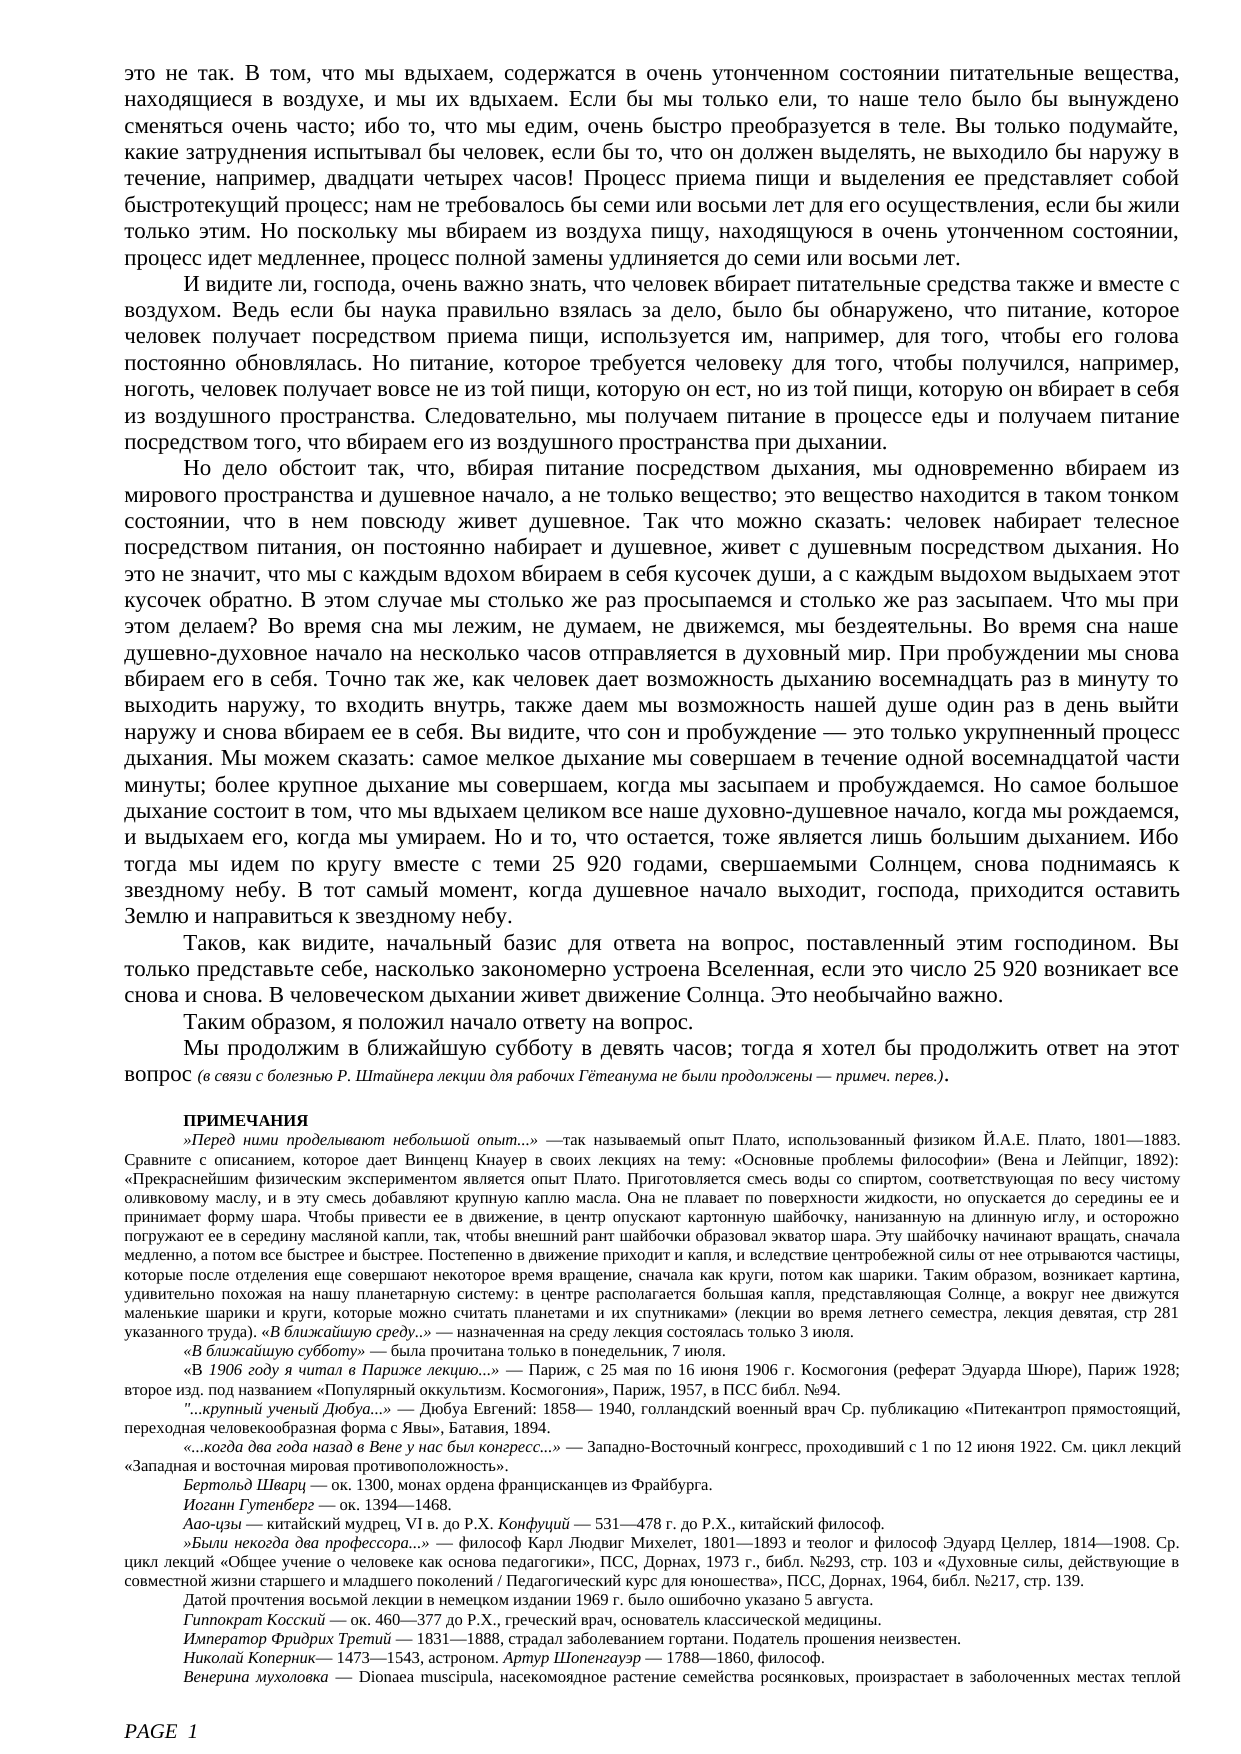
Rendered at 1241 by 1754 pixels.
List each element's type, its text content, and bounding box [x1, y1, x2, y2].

text Датой прочтения восьмой лекции в немецком издании 1969 г. было ошибочно указано 5 августа. [124, 1590, 1181, 1609]
text ПРИМЕЧАНИЯ [124, 1111, 1181, 1130]
text Мы продолжим в ближайшую субботу в девять часов; тогда я хотел бы продолжить ответ на этот вопрос (в связи с болезнью Р. Штайнера лекции для рабочих Гётеанума не были продолжены — примеч. перев.). [124, 1034, 1181, 1087]
text «В ближайшую субботу» — была прочитана только в понедельник, 7 июля. [124, 1341, 1181, 1360]
text «В 1906 году я читал в Париже лекцию...» — Париж, с 25 мая по 16 июня 1906 г. Космогония (реферат Эдуарда Шюре), Париж 1928; второе изд. под названием «Популярный оккультизм. Космогония», Париж, 1957, в ПСС библ. №94. [124, 1360, 1181, 1398]
text И видите ли, господа, очень важно знать, что человек вбирает питательные средства также и вместе с воздухом. Ведь если бы наука правильно взялась за дело, было бы обнаружено, что питание, которое человек получает посредством приема пищи, используется им, например, для того, чтобы его голова постоянно обновлялась. Но питание, которое требуется человеку для того, чтобы получился, например, ноготь, человек получает вовсе не из той пищи, которую он ест, но из той пищи, которую он вбирает в себя из воздушного пространства. Следовательно, мы получаем питание в процессе еды и получаем питание посредством того, что вбираем его из воздушного пространства при дыхании. [124, 270, 1181, 454]
text Бертольд Шварц — ок. 1300, монах ордена францисканцев из Фрайбурга. [124, 1475, 1181, 1494]
text Император Фридрих Третий — 1831—1888, страдал заболеванием гортани. Податель прошения неизвестен. [124, 1628, 1181, 1648]
text Аао-цзы — китайский мудрец, VI в. до Р.Х. Конфуций — 531—478 г. до Р.Х., китайский философ. [124, 1513, 1181, 1533]
text Иоганн Гутенберг — ок. 1394—1468. [124, 1494, 1181, 1513]
text Но дело обстоит так, что, вбирая питание посредством дыхания, мы одновременно вбираем из мирового пространства и душевное начало, а не только вещество; это вещество находится в таком тонком состоянии, что в нем повсюду живет душевное. Так что можно сказать: человек набирает телесное посредством питания, он постоянно набирает и душевное, живет с душевным посредством дыхания. Но это не значит, что мы с каждым вдохом вбираем в себя кусочек души, а с каждым выдохом выдыхаем этот кусочек обратно. В этом случае мы столько же раз просыпаемся и столько же раз засыпаем. Что мы при этом делаем? Во время сна мы лежим, не думаем, не движемся, мы бездеятельны. Во время сна наше душевно-духовное начало на несколько часов отправляется в духовный мир. При пробуждении мы снова вбираем его в себя. Точно так же, как человек дает возможность дыханию восемнадцать раз в минуту то выходить наружу, то входить внутрь, также даем мы возможность нашей душе один раз в день выйти наружу и снова вбираем ее в себя. Вы видите, что сон и пробуждение — это только укрупненный процесс дыхания. Мы можем сказать: самое мелкое дыхание мы совершаем в течение одной восемнадцатой части минуты; более крупное дыхание мы совершаем, когда мы засыпаем и пробуждаемся. Но самое большое дыхание состоит в том, что мы вдыхаем целиком все наше духовно-душевное начало, когда мы рождаемся, и выдыхаем его, когда мы умираем. Но и то, что остается, тоже является лишь большим дыханием. Ибо тогда мы идем по кругу вместе с теми 25 920 годами, свершаемыми Солнцем, снова поднимаясь к звездному небу. В тот самый момент, когда душевное начало выходит, господа, приходится оставить Землю и направиться к звездному небу. [124, 454, 1181, 929]
text «...когда два года назад в Вене у нас был конгресс...» — Западно-Восточный конгресс, проходивший с 1 по 12 июня 1922. См. цикл лекций «Западная и восточная мировая противоположность». [124, 1437, 1181, 1475]
text Таким образом, я положил начало ответу на вопрос. [124, 1008, 1181, 1034]
text »Перед ними проделывают небольшой опыт...» —так называемый опыт Плато, использованный физиком Й.А.Е. Плато, 1801—1883. Сравните с описанием, которое дает Винценц Кнауер в своих лекциях на тему: «Основные проблемы философии» (Вена и Лейпциг, 1892): «Прекраснейшим физическим экспериментом является опыт Плато. Приготовляется смесь воды со спиртом, соответствующая по весу чистому оливковому маслу, и в эту смесь добавляют крупную каплю масла. Она не плавает по поверхности жидкости, но опускается до середины ее и принимает форму шара. Чтобы привести ее в движение, в центр опускают картонную шайбочку, нанизанную на длинную иглу, и осторожно погружают ее в середину масляной капли, так, чтобы внешний рант шайбочки образовал экватор шара. Эту шайбочку начинают вращать, сначала медленно, а потом все быстрее и быстрее. Постепенно в движение приходит и капля, и вследствие центробежной силы от нее отрываются частицы, которые после отделения еще совершают некоторое время вращение, сначала как круги, потом как шарики. Таким образом, возникает картина, удивительно похожая на нашу планетарную систему: в центре располагается большая капля, представляющая Солнце, а вокруг нее движутся маленькие шарики и круги, которые можно считать планетами и их спутниками» (лекции во время летнего семестра, лекция девятая, стр 281 указанного труда). «В ближайшую среду..» — назначенная на среду лекция состоялась только 3 июля. [124, 1130, 1181, 1341]
text Венерина мухоловка — Dionaea muscipula, насекомоядное растение семейства росянковых, произрастает в заболоченных местах теплой [124, 1667, 1181, 1686]
text "...крупный ученый Дюбуа...» — Дюбуа Евгений: 1858— 1940, голландский военный врач Ср. публикацию «Питекантроп прямостоящий, переходная человекообразная форма с Явы», Батавия, 1894. [124, 1398, 1181, 1437]
text Таков, как видите, начальный базис для ответа на вопрос, поставленный этим господином. Вы только представьте себе, насколько закономерно устроена Вселенная, если это число 25 920 возникает все снова и снова. В человеческом дыхании живет движение Солнца. Это необычайно важно. [124, 929, 1181, 1008]
text Николай Коперник— 1473—1543, астроном. Артур Шопенгауэр — 1788—1860, философ. [124, 1648, 1181, 1667]
text Гиппократ Косский — ок. 460—377 до Р.Х., греческий врач, основатель классической медицины. [124, 1609, 1181, 1628]
text это не так. В том, что мы вдыхаем, содержатся в очень утонченном состоянии питательные вещества, находящиеся в воздухе, и мы их вдыхаем. Если бы мы только ели, то наше тело было бы вынуждено сменяться очень часто; ибо то, что мы едим, очень быстро преобразуется в теле. Вы только подумайте, какие затруднения испытывал бы человек, если бы то, что он должен выделять, не выходило бы наружу в течение, например, двадцати четырех часов! Процесс приема пищи и выделения ее представляет собой быстротекущий процесс; нам не требовалось бы семи или восьми лет для его осуществления, если бы жили только этим. Но поскольку мы вбираем из воздуха пищу, находящуюся в очень утонченном состоянии, процесс идет медленнее, процесс полной замены удлиняется до семи или восьми лет. [124, 59, 1181, 270]
text »Были некогда два профессора...» — философ Карл Людвиг Михелет, 1801—1893 и теолог и философ Эдуард Целлер, 1814—1908. Ср. цикл лекций «Общее учение о человеке как основа педагогики», ПСС, Дорнах, 1973 г., библ. №293, стр. 103 и «Духовные силы, действующие в совместной жизни старшего и младшего поколений / Педагогический курс для юношества», ПСС, Дорнах, 1964, библ. №217, стр. 139. [124, 1533, 1181, 1590]
